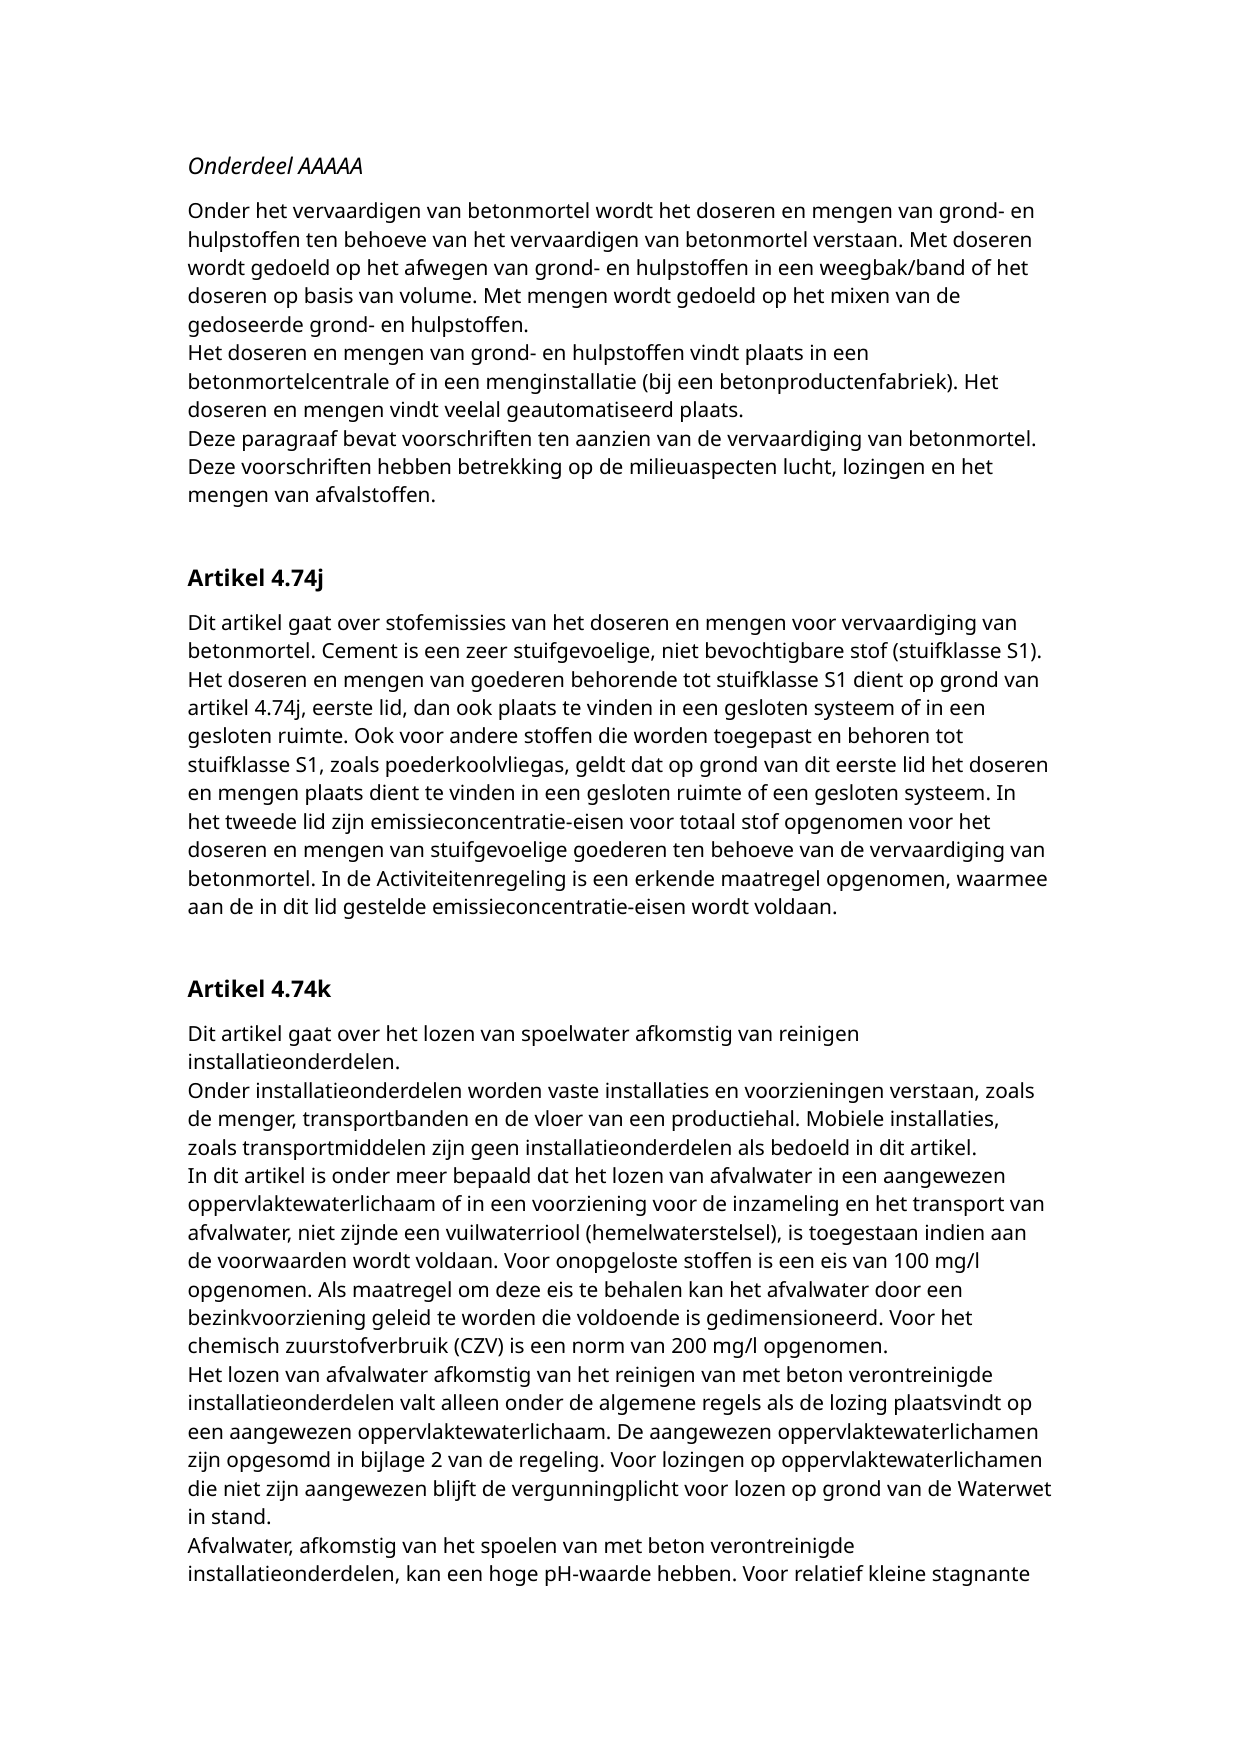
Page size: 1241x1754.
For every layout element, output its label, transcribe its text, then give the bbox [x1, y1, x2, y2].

text Onder installatieonderdelen worden vaste installaties en voorzieningen verstaan, zoals de menger, transportbanden en de vloer van een productiehal. Mobiele installaties, zoals transportmiddelen zijn geen installatieonderdelen als bedoeld in dit artikel. [187, 1076, 1053, 1161]
subtitle Onderdeel AAAAA [187, 150, 1053, 181]
subtitle Artikel 4.74k [187, 973, 1053, 1004]
text Het doseren en mengen van grond- en hulpstoffen vindt plaats in een betonmortelcentrale of in een menginstallatie (bij een betonproductenfabriek). Het doseren en mengen vindt veelal geautomatiseerd plaats. [187, 338, 1053, 424]
text Het lozen van afvalwater afkomstig van het reinigen van met beton verontreinigde installatieonderdelen valt alleen onder de algemene regels als de lozing plaatsvindt op een aangewezen oppervlaktewaterlichaam. De aangewezen oppervlaktewaterlichamen zijn opgesomd in bijlage 2 van de regeling. Voor lozingen op oppervlaktewaterlichamen die niet zijn aangewezen blijft de vergunningplicht voor lozen op grond van de Waterwet in stand. [187, 1360, 1053, 1531]
subtitle Artikel 4.74j [187, 562, 1053, 593]
text Dit artikel gaat over het lozen van spoelwater afkomstig van reinigen installatieonderdelen. [187, 1019, 1053, 1076]
text Onder het vervaardigen van betonmortel wordt het doseren en mengen van grond- en hulpstoffen ten behoeve van het vervaardigen van betonmortel verstaan. Met doseren wordt gedoeld op het afwegen van grond- en hulpstoffen in een weegbak/band of het doseren op basis van volume. Met mengen wordt gedoeld op het mixen van de gedoseerde grond- en hulpstoffen. [187, 196, 1053, 338]
text In dit artikel is onder meer bepaald dat het lozen van afvalwater in een aangewezen oppervlaktewaterlichaam of in een voorziening voor de inzameling en het transport van afvalwater, niet zijnde een vuilwaterriool (hemelwaterstelsel), is toegestaan indien aan de voorwaarden wordt voldaan. Voor onopgeloste stoffen is een eis van 100 mg/l opgenomen. Als maatregel om deze eis te behalen kan het afvalwater door een bezinkvoorziening geleid te worden die voldoende is gedimensioneerd. Voor het chemisch zuurstofverbruik (CZV) is een norm van 200 mg/l opgenomen. [187, 1161, 1053, 1360]
text Afvalwater, afkomstig van het spoelen van met beton verontreinigde installatieonderdelen, kan een hoge pH-waarde hebben. Voor relatief kleine stagnante [187, 1531, 1053, 1588]
text Deze paragraaf bevat voorschriften ten aanzien van de vervaardiging van betonmortel. Deze voorschriften hebben betrekking op de milieuaspecten lucht, lozingen en het mengen van afvalstoffen. [187, 424, 1053, 509]
text Dit artikel gaat over stofemissies van het doseren en mengen voor vervaardiging van betonmortel. Cement is een zeer stuifgevoelige, niet bevochtigbare stof (stuifklasse S1). Het doseren en mengen van goederen behorende tot stuifklasse S1 dient op grond van artikel 4.74j, eerste lid, dan ook plaats te vinden in een gesloten systeem of in een gesloten ruimte. Ook voor andere stoffen die worden toegepast en behoren tot stuifklasse S1, zoals poederkoolvliegas, geldt dat op grond van dit eerste lid het doseren en mengen plaats dient te vinden in een gesloten ruimte of een gesloten systeem. In het tweede lid zijn emissieconcentratie-eisen voor totaal stof opgenomen voor het doseren en mengen van stuifgevoelige goederen ten behoeve van de vervaardiging van betonmortel. In de Activiteitenregeling is een erkende maatregel opgenomen, waarmee aan de in dit lid gestelde emissieconcentratie-eisen wordt voldaan. [187, 608, 1053, 921]
